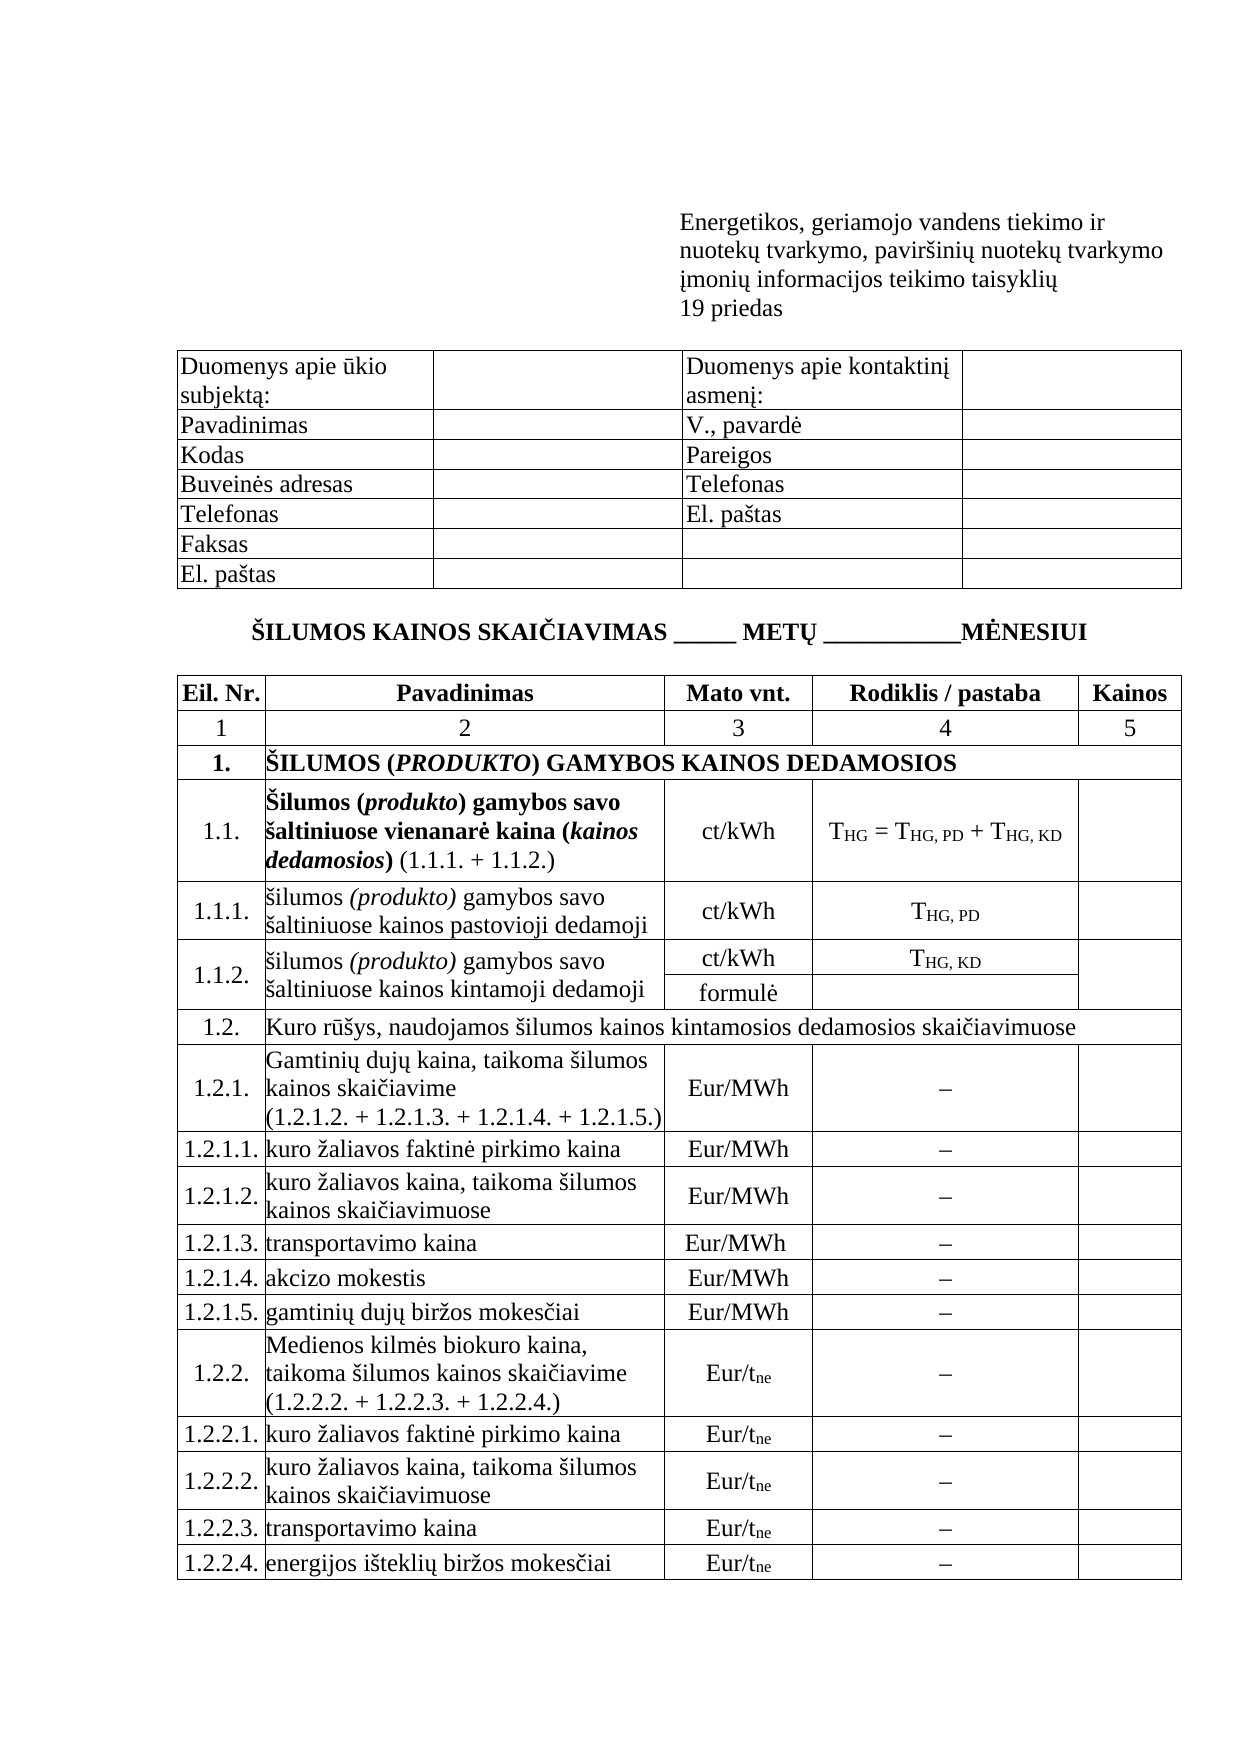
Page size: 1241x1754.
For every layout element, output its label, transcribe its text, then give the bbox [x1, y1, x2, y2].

table_header Duomenys apie ūkio subjektą: [178, 351, 433, 409]
table_cell [1079, 1225, 1181, 1259]
table_cell 1.2.2.4. [178, 1545, 265, 1579]
table_cell 1.2.1.5. [178, 1295, 265, 1329]
table_cell Kuro rūšys, naudojamos šilumos kainos kintamosios dedamosios skaičiavimuose [266, 1010, 1181, 1044]
table_cell [434, 559, 682, 588]
table_cell Buveinės adresas [178, 470, 433, 498]
table_cell – [813, 1295, 1078, 1329]
table_cell 1.2.2.1. [178, 1417, 265, 1451]
table_cell El. paštas [683, 499, 962, 528]
table_cell [1079, 1260, 1181, 1294]
table_cell 5 [1079, 711, 1181, 744]
table_header Eil. Nr. [178, 676, 265, 710]
table_cell 1 [178, 711, 265, 744]
table_cell [434, 410, 682, 439]
table_cell [1079, 1330, 1181, 1416]
table_cell – [813, 1330, 1078, 1416]
table_cell THG = THG, PD + THG, KD [813, 780, 1078, 881]
table_cell [683, 559, 962, 588]
table_cell [1079, 1452, 1181, 1509]
table_cell 1.2. [178, 1010, 265, 1044]
table_cell gamtinių dujų biržos mokesčiai [266, 1295, 664, 1329]
table_cell [1079, 780, 1181, 881]
table_cell [434, 440, 682, 468]
table_header Duomenys apie kontaktinį asmenį: [683, 351, 962, 409]
table_cell formulė [665, 975, 812, 1009]
table_cell Eur/tne [665, 1545, 812, 1579]
table_cell [813, 975, 1078, 1009]
table_cell Pavadinimas [178, 410, 433, 439]
text įmonių informacijos teikimo taisyklių [679, 264, 1181, 293]
table_cell 1.1.2. [178, 940, 265, 1009]
table_cell Telefonas [178, 499, 433, 528]
table_cell [434, 499, 682, 528]
table_cell 1.1.1. [178, 882, 265, 939]
table_cell – [813, 1045, 1078, 1131]
table_cell THG, KD [813, 940, 1078, 974]
table_cell Telefonas [683, 470, 962, 498]
table_cell Faksas [178, 529, 433, 558]
table_cell transportavimo kaina [266, 1510, 664, 1544]
table_cell kuro žaliavos kaina, taikoma šilumos kainos skaičiavimuose [266, 1452, 664, 1509]
table_cell Eur/MWh [665, 1167, 812, 1224]
table_cell – [813, 1417, 1078, 1451]
table_cell 1.2.1.4. [178, 1260, 265, 1294]
table_cell [963, 499, 1181, 528]
table_cell [1079, 1132, 1181, 1166]
table_header [434, 351, 682, 409]
table_cell ct/kWh [665, 882, 812, 939]
table_cell Eur/tne [665, 1330, 812, 1416]
table_cell kuro žaliavos kaina, taikoma šilumos kainos skaičiavimuose [266, 1167, 664, 1224]
table_cell Medienos kilmės biokuro kaina, taikoma šilumos kainos skaičiavime (1.2.2.2. + 1.2.2.3. + 1.2.2.4.) [266, 1330, 664, 1416]
table_cell 1.2.1. [178, 1045, 265, 1131]
table_cell Eur/MWh [665, 1045, 812, 1131]
table_cell [1079, 1045, 1181, 1131]
table_cell ct/kWh [665, 780, 812, 881]
table_header [963, 351, 1181, 409]
table_cell [1079, 1295, 1181, 1329]
table_cell [1079, 1417, 1181, 1451]
table_cell kuro žaliavos faktinė pirkimo kaina [266, 1132, 664, 1166]
table_cell [963, 410, 1181, 439]
table_header Kainos [1079, 676, 1181, 710]
text 19 priedas [679, 293, 1181, 322]
text ŠILUMOS KAINOS SKAIČIAVIMAS _____ METŲ ___________MĖNESIUI [251, 617, 1181, 646]
table_cell [1079, 1510, 1181, 1544]
table_cell Gamtinių dujų kaina, taikoma šilumos kainos skaičiavime (1.2.1.2. + 1.2.1.3. + 1.2.1.4. + 1.2.1.5.) [266, 1045, 664, 1131]
table_header Pavadinimas [266, 676, 664, 710]
table_cell ŠILUMOS (PRODUKTO) GAMYBOS KAINOS DEDAMOSIOS [266, 746, 1181, 779]
table_cell 1.2.1.2. [178, 1167, 265, 1224]
table_cell 3 [665, 711, 812, 744]
table_cell V., pavardė [683, 410, 962, 439]
table_cell Eur/MWh [665, 1295, 812, 1329]
table_cell [1079, 940, 1181, 1009]
table_cell 2 [266, 711, 664, 744]
table_cell 1.2.2. [178, 1330, 265, 1416]
table_cell 4 [813, 711, 1078, 744]
table_cell [434, 470, 682, 498]
table_cell 1. [178, 746, 265, 779]
table_cell Eur/MWh [665, 1132, 812, 1166]
table_cell šilumos (produkto) gamybos savo šaltiniuose kainos kintamoji dedamoji [266, 940, 664, 1009]
table_cell Šilumos (produkto) gamybos savo šaltiniuose vienanarė kaina (kainos dedamosios) (1.1.1. + 1.1.2.) [266, 780, 664, 881]
table_cell [1079, 882, 1181, 939]
table_cell El. paštas [178, 559, 433, 588]
table_cell – [813, 1167, 1078, 1224]
table_cell ct/kWh [665, 940, 812, 974]
table_cell – [813, 1225, 1078, 1259]
table_cell [963, 529, 1181, 558]
table_cell šilumos (produkto) gamybos savo šaltiniuose kainos pastovioji dedamoji [266, 882, 664, 939]
table_cell 1.2.2.2. [178, 1452, 265, 1509]
table_cell Eur/MWh [665, 1260, 812, 1294]
table_cell [963, 559, 1181, 588]
table_cell – [813, 1452, 1078, 1509]
text Energetikos, geriamojo vandens tiekimo ir [679, 207, 1181, 235]
table_cell akcizo mokestis [266, 1260, 664, 1294]
table_cell THG, PD [813, 882, 1078, 939]
table_cell – [813, 1132, 1078, 1166]
table_cell Eur/tne [665, 1452, 812, 1509]
table_cell energijos išteklių biržos mokesčiai [266, 1545, 664, 1579]
table_cell – [813, 1260, 1078, 1294]
table_cell [963, 440, 1181, 468]
table_cell Eur/tne [665, 1510, 812, 1544]
table_cell Eur/MWh [665, 1225, 812, 1259]
table_cell – [813, 1510, 1078, 1544]
table_cell [434, 529, 682, 558]
table_cell [683, 529, 962, 558]
table_cell [1079, 1167, 1181, 1224]
table_header Mato vnt. [665, 676, 812, 710]
table_cell – [813, 1545, 1078, 1579]
table_header Rodiklis / pastaba [813, 676, 1078, 710]
table_cell [963, 470, 1181, 498]
table_cell 1.1. [178, 780, 265, 881]
table_cell 1.2.1.1. [178, 1132, 265, 1166]
table_cell [1079, 1545, 1181, 1579]
table_cell 1.2.2.3. [178, 1510, 265, 1544]
table_cell 1.2.1.3. [178, 1225, 265, 1259]
table_cell kuro žaliavos faktinė pirkimo kaina [266, 1417, 664, 1451]
table_cell transportavimo kaina [266, 1225, 664, 1259]
table_cell Pareigos [683, 440, 962, 468]
text nuotekų tvarkymo, paviršinių nuotekų tvarkymo [679, 235, 1181, 264]
table_cell Kodas [178, 440, 433, 468]
table_cell Eur/tne [665, 1417, 812, 1451]
